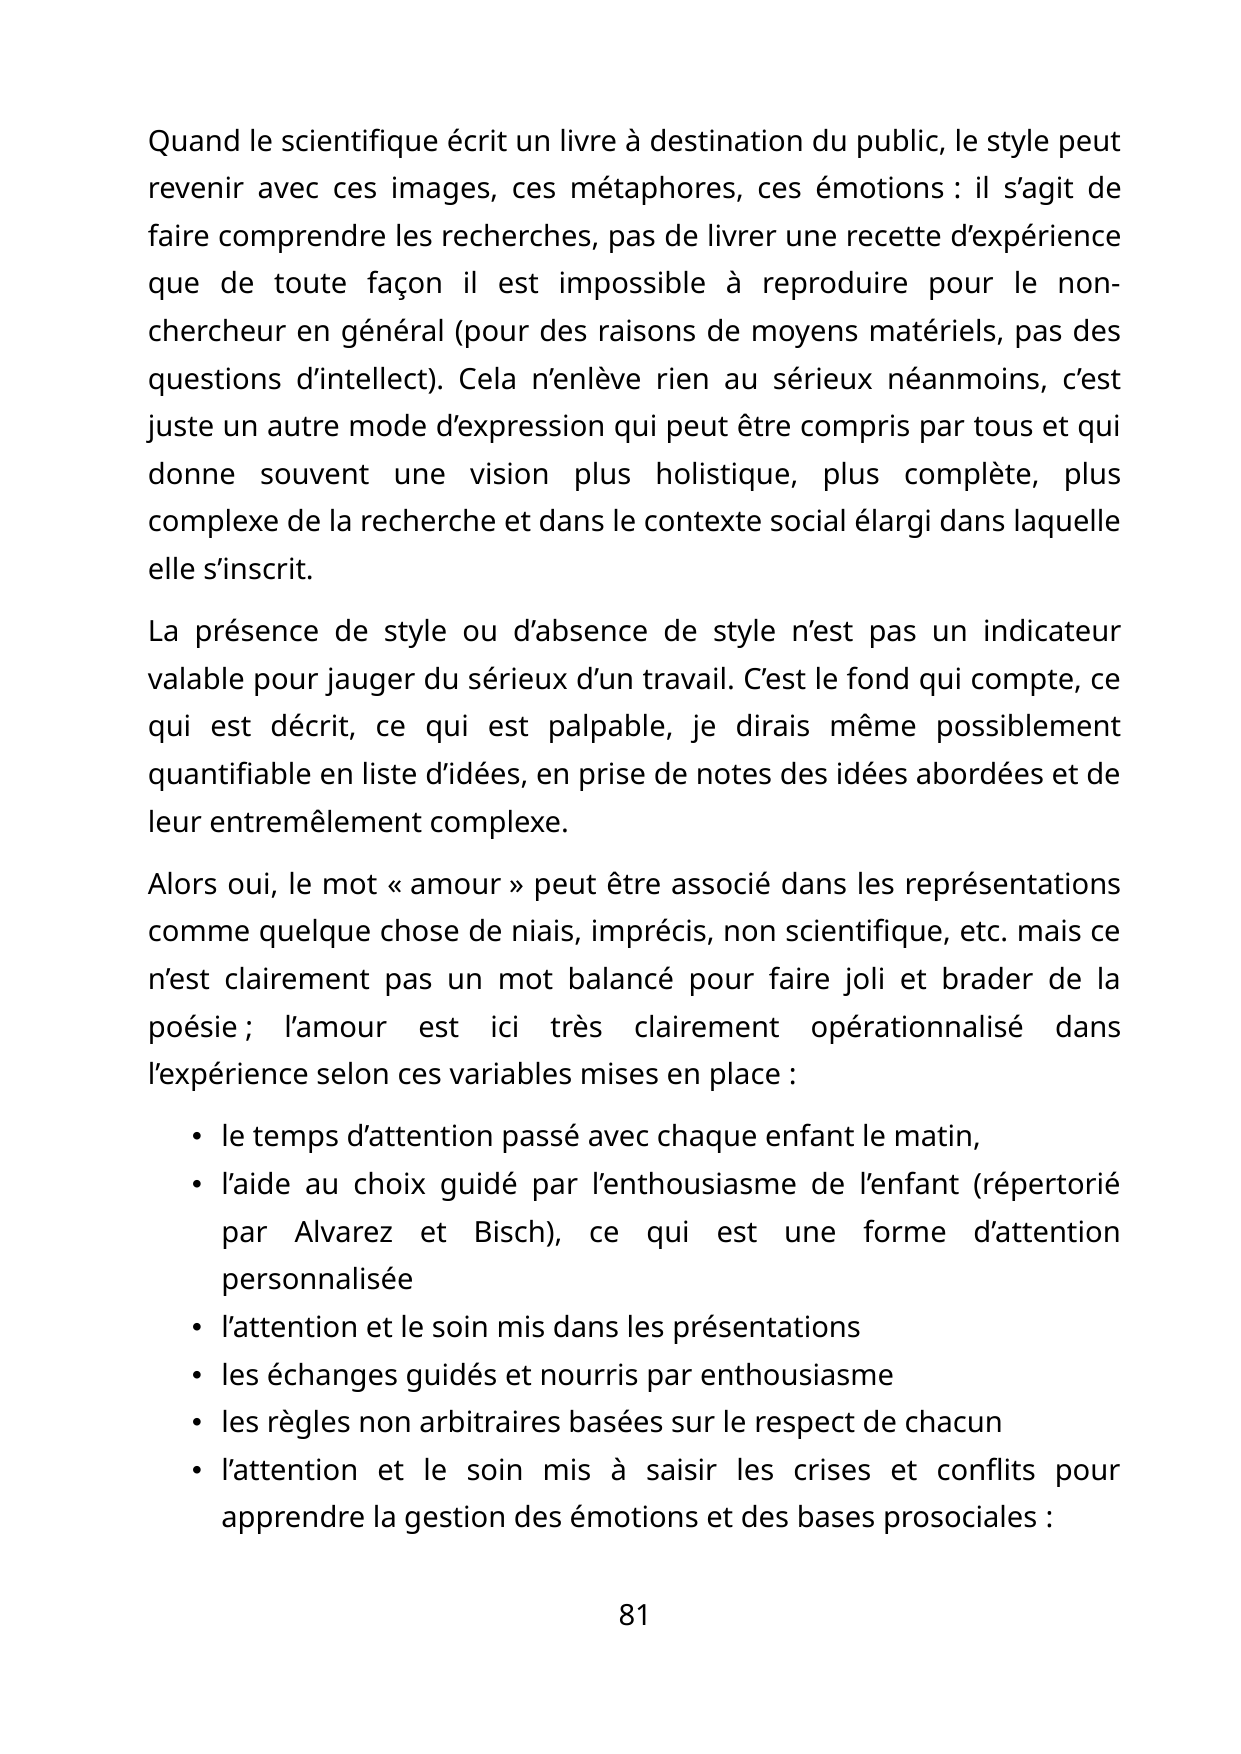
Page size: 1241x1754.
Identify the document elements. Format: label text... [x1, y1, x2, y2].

list l’aide au choix guidé par l’enthousiasme de l’enfant (répertorié par Alvarez et Bisch), ce qui est une forme d’attention personnalisée [192, 1163, 1122, 1298]
list les règles non arbitraires basées sur le respect de chacun [192, 1401, 1122, 1441]
text La présence de style ou d’absence de style n’est pas un indicateur valable pour jauger du sérieux d’un travail. C’est le fond qui compte, ce qui est décrit, ce qui est palpable, je dirais même possiblement quantifiable en liste d’idées, en prise de notes des idées abordées et de leur entremêlement complexe. [148, 611, 1122, 841]
text Alors oui, le mot « amour » peut être associé dans les représentations comme quelque chose de niais, imprécis, non scientifique, etc. mais ce n’est clairement pas un mot balancé pour faire joli et brader de la poésie ; l’amour est ici très clairement opérationnalisé dans l’expérience selon ces variables mises en place : [148, 863, 1122, 1093]
list les échanges guidés et nourris par enthousiasme [192, 1354, 1122, 1393]
list le temps d’attention passé avec chaque enfant le matin, [192, 1116, 1122, 1155]
list l’attention et le soin mis à saisir les crises et conflits pour apprendre la gestion des émotions et des bases prosociales : [192, 1449, 1122, 1536]
list l’attention et le soin mis dans les présentations [192, 1306, 1122, 1346]
text Quand le scientifique écrit un livre à destination du public, le style peut revenir avec ces images, ces métaphores, ces émotions : il s’agit de faire comprendre les recherches, pas de livrer une recette d’expérience que de toute façon il est impossible à reproduire pour le non-chercheur en général (pour des raisons de moyens matériels, pas des questions d’intellect). Cela n’enlève rien au sérieux néanmoins, c’est juste un autre mode d’expression qui peut être compris par tous et qui donne souvent une vision plus holistique, plus complète, plus complexe de la recherche et dans le contexte social élargi dans laquelle elle s’inscrit. [148, 120, 1122, 588]
